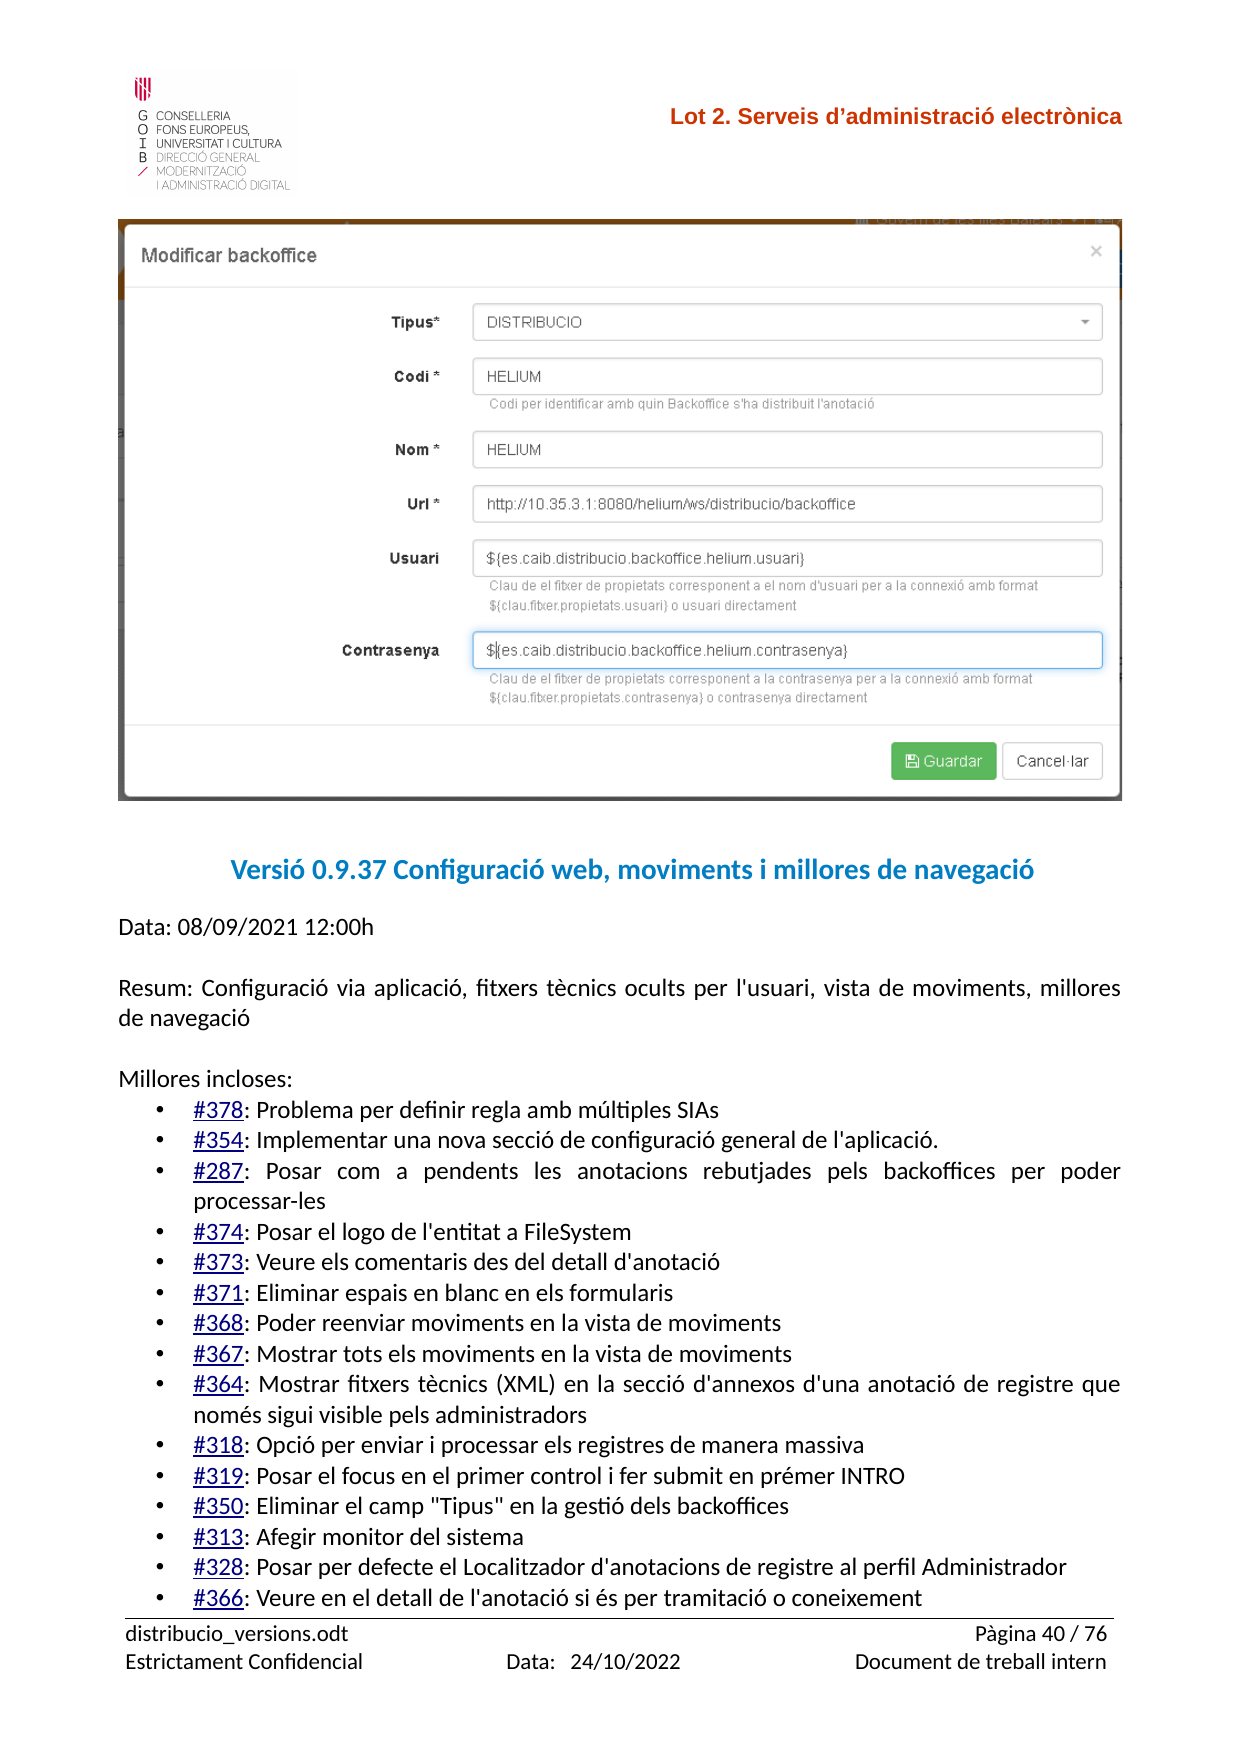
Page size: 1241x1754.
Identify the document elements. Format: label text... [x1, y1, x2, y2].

list #374: Posar el logo de l'entitat a FileSystem [156, 1216, 1122, 1246]
list #350: Eliminar el camp "Tipus" en la gestió dels backoffices [156, 1491, 1122, 1521]
list #354: Implementar una nova secció de configuració general de l'aplicació. [156, 1124, 1122, 1155]
text Resum: Configuració via aplicació, fitxers tècnics ocults per l'usuari, vista de moviments, millores de navegació [118, 972, 1122, 1033]
list #318: Opció per enviar i processar els registres de manera massiva [156, 1429, 1122, 1460]
list #313: Afegir monitor del sistema [156, 1521, 1122, 1552]
list #371: Eliminar espais en blanc en els formularis [156, 1277, 1122, 1307]
text Millores incloses: [118, 1063, 1122, 1094]
list #364: Mostrar fitxers tècnics (XML) en la secció d'annexos d'una anotació de registre que només sigui visible pels administradors [156, 1368, 1122, 1429]
picture [126, 70, 299, 197]
picture [118, 219, 1123, 801]
text Data: 08/09/2021 12:00h [118, 911, 1122, 941]
subtitle Versió 0.9.37 Configuració web, moviments i millores de navegació [153, 851, 1122, 887]
list #367: Mostrar tots els moviments en la vista de moviments [156, 1338, 1122, 1368]
list #287: Posar com a pendents les anotacions rebutjades pels backoffices per poder processar-les [156, 1155, 1122, 1216]
list #319: Posar el focus en el primer control i fer submit en prémer INTRO [156, 1460, 1122, 1491]
list #368: Poder reenviar moviments en la vista de moviments [156, 1307, 1122, 1338]
list #328: Posar per defecte el Localitzador d'anotacions de registre al perfil Administrador [156, 1552, 1122, 1582]
list #366: Veure en el detall de l'anotació si és per tramitació o coneixement [156, 1582, 1122, 1613]
list #373: Veure els comentaris des del detall d'anotació [156, 1246, 1122, 1277]
list #378: Problema per definir regla amb múltiples SIAs [156, 1094, 1122, 1124]
